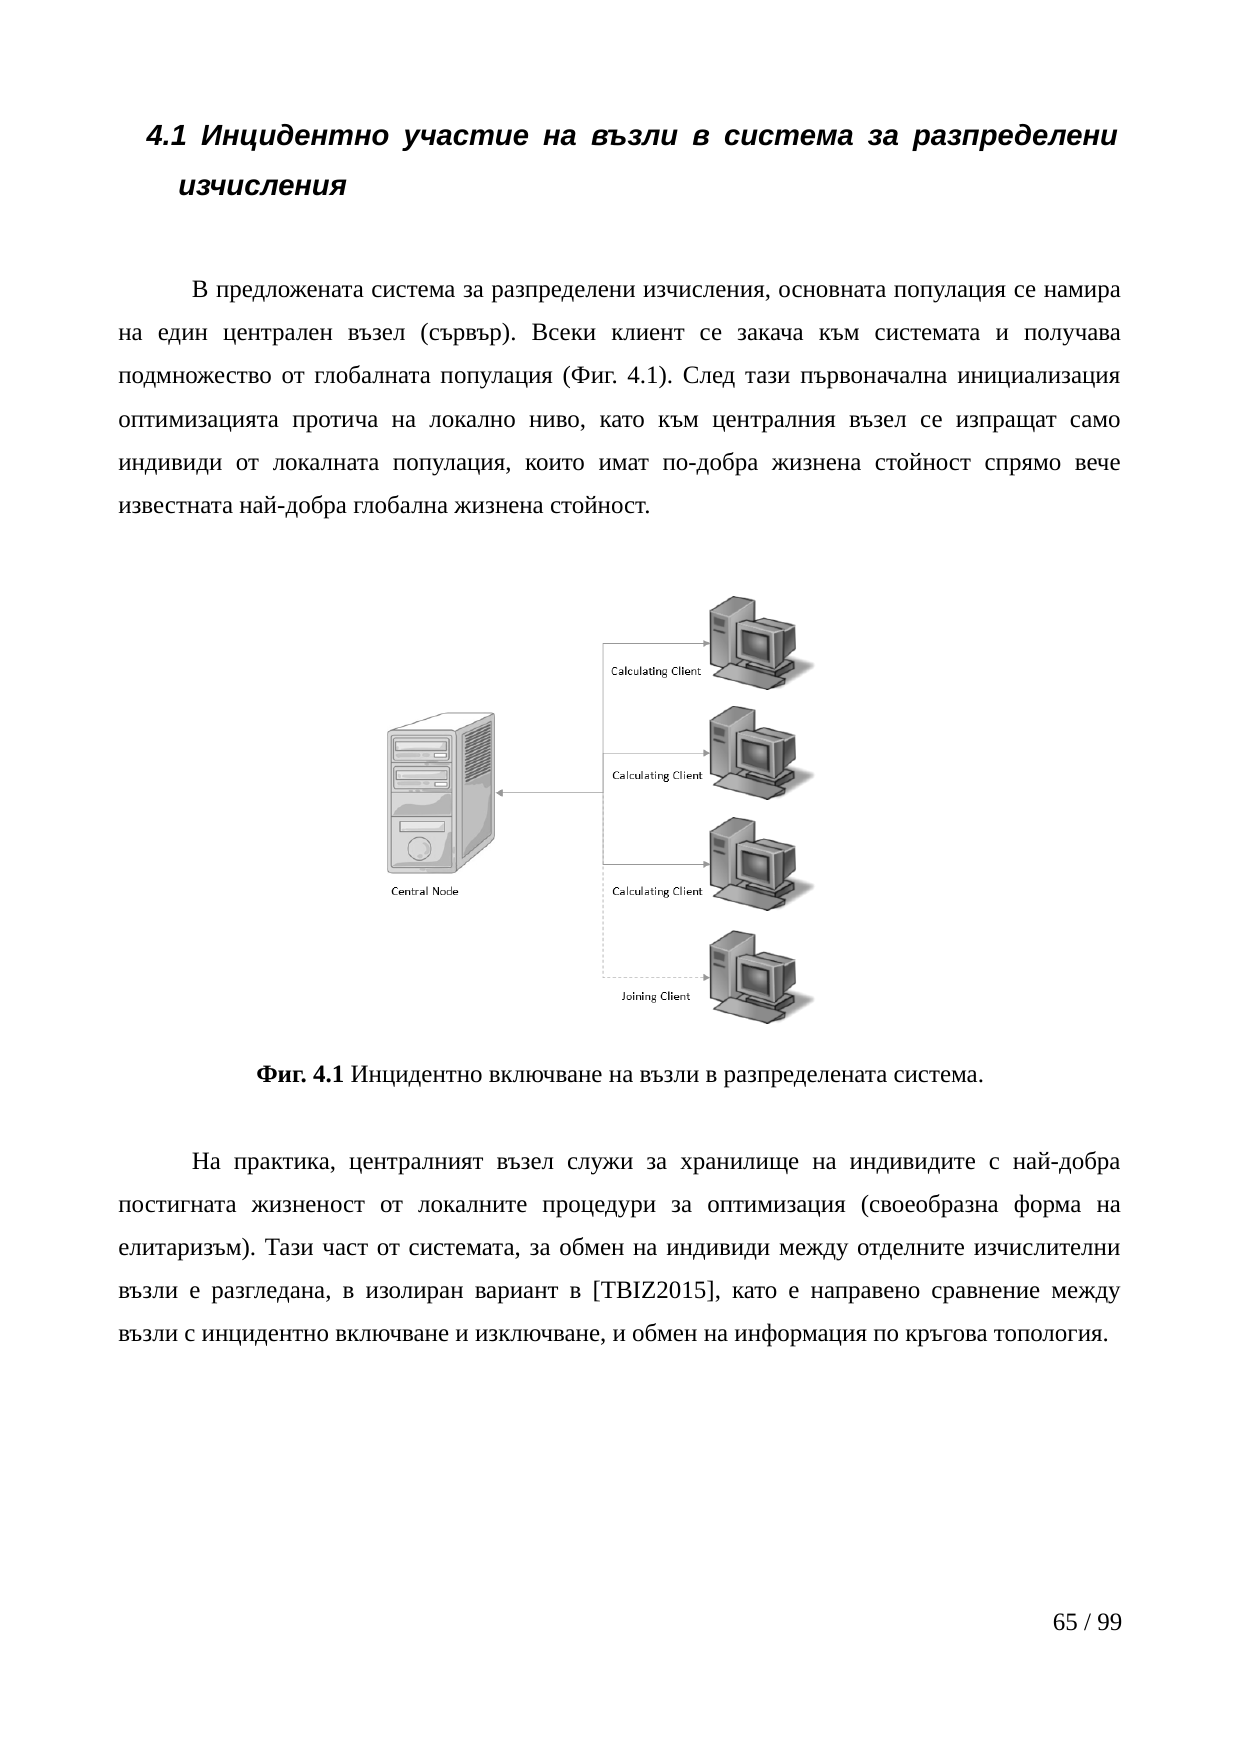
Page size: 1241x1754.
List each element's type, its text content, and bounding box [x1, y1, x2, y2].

text На практика, централният възел служи за хранилище на индивидите с най-добра постигната жизненост от локалните процедури за оптимизация (своеобразна форма на елитаризъм). Тази част от системата, за обмен на индивиди между отделните изчислителни възли е разгледана, в изолиран вариант в [TBIZ2015], като е направено сравнение между възли с инцидентно включване и изключване, и обмен на информация по кръгова топология. [118, 1146, 1122, 1347]
text В предложената система за разпределени изчисления, основната популация се намира на един централен възел (сървър). Всеки клиент се закача към системата и получава подмножество от глобалната популация (Фиг. 4.1). След тази първоначална инициализация оптимизацията протича на локално ниво, като към централния възел се изпращат само индивиди от локалната популация, които имат по-добра жизнена стойност спрямо вече известната най-добра глобална жизнена стойност. [118, 274, 1122, 519]
subtitle 4.1 Инцидентно участие на възли в система за разпределени изчисления [118, 118, 1122, 202]
text Фиг. 4.1 Инцидентно включване на възли в разпределената система. [118, 1046, 1122, 1088]
picture [362, 576, 878, 1046]
